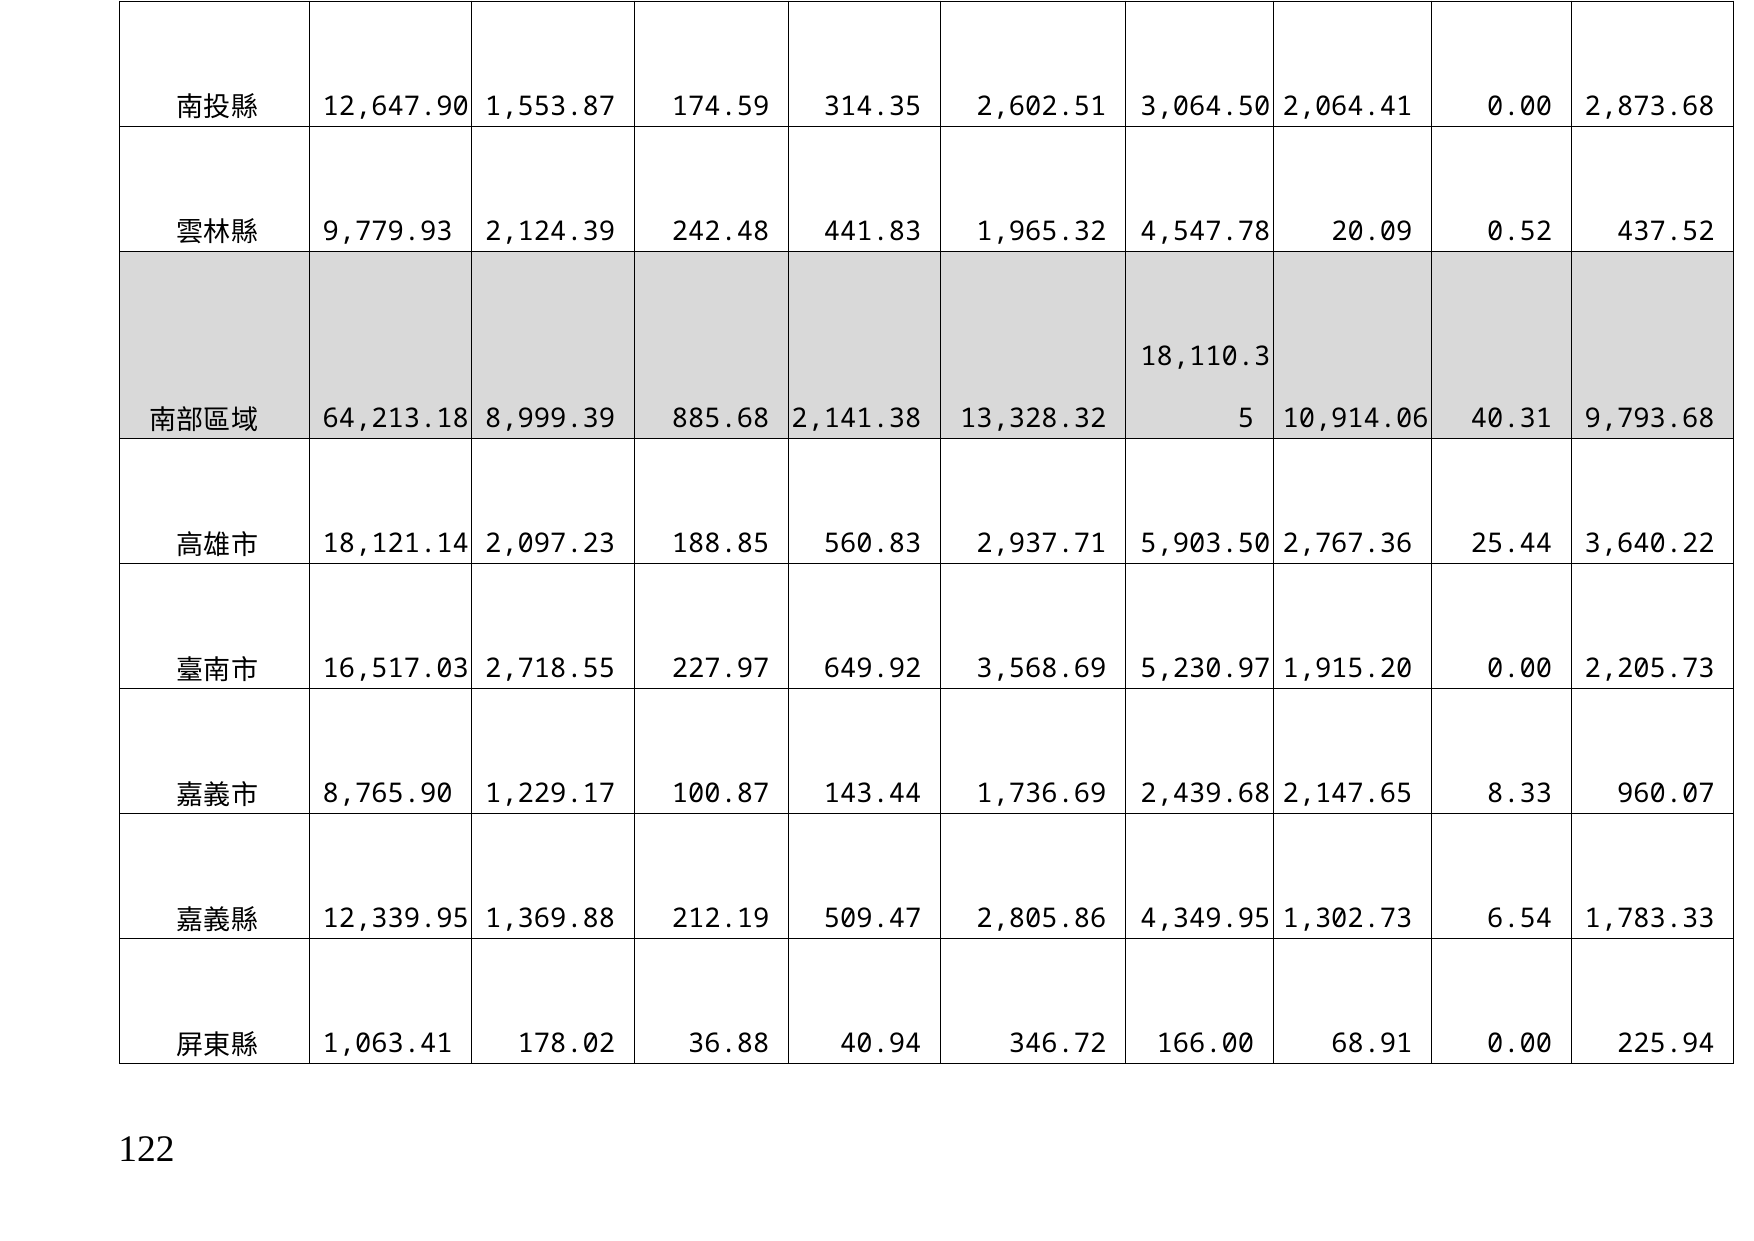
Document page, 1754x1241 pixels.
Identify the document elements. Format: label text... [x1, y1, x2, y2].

table_cell 2,602.51 [941, 2, 1125, 126]
table_cell 1,783.33 [1572, 814, 1733, 938]
table_cell 1,965.32 [941, 127, 1125, 251]
table_cell 2,124.39 [472, 127, 634, 251]
table_cell 南部區域 [120, 252, 309, 438]
table_cell 1,736.69 [941, 689, 1125, 813]
table_cell 1,302.73 [1274, 814, 1431, 938]
table_cell 1,229.17 [472, 689, 634, 813]
table_cell 649.92 [789, 564, 940, 688]
table_cell 143.44 [789, 689, 940, 813]
table_cell 314.35 [789, 2, 940, 126]
table_cell 346.72 [941, 939, 1125, 1063]
table_cell 242.48 [635, 127, 788, 251]
table_cell 509.47 [789, 814, 940, 938]
table_cell 40.94 [789, 939, 940, 1063]
table_cell 441.83 [789, 127, 940, 251]
table_cell 8,999.39 [472, 252, 634, 438]
table_cell 1,553.87 [472, 2, 634, 126]
table_cell 2,147.65 [1274, 689, 1431, 813]
table_cell 2,873.68 [1572, 2, 1733, 126]
table_cell 16,517.03 [310, 564, 471, 688]
table_cell 0.52 [1432, 127, 1571, 251]
table_cell 18,121.14 [310, 439, 471, 563]
table_cell 25.44 [1432, 439, 1571, 563]
table_cell 20.09 [1274, 127, 1431, 251]
table_cell 18,110.35 [1126, 252, 1273, 438]
table_cell 高雄市 [120, 439, 309, 563]
table_cell 560.83 [789, 439, 940, 563]
table_cell 4,349.95 [1126, 814, 1273, 938]
table_cell 437.52 [1572, 127, 1733, 251]
table_cell 12,339.95 [310, 814, 471, 938]
table_cell 960.07 [1572, 689, 1733, 813]
table_cell 嘉義縣 [120, 814, 309, 938]
table_cell 5,903.50 [1126, 439, 1273, 563]
table_cell 12,647.90 [310, 2, 471, 126]
table_cell 2,767.36 [1274, 439, 1431, 563]
table_cell 9,793.68 [1572, 252, 1733, 438]
table_cell 3,568.69 [941, 564, 1125, 688]
table_cell 2,439.68 [1126, 689, 1273, 813]
table_cell 40.31 [1432, 252, 1571, 438]
table_cell 166.00 [1126, 939, 1273, 1063]
table_cell 1,063.41 [310, 939, 471, 1063]
table_cell 屏東縣 [120, 939, 309, 1063]
table_cell 13,328.32 [941, 252, 1125, 438]
table_cell 2,718.55 [472, 564, 634, 688]
table_cell 225.94 [1572, 939, 1733, 1063]
table_cell 0.00 [1432, 939, 1571, 1063]
table_cell 174.59 [635, 2, 788, 126]
table_cell 178.02 [472, 939, 634, 1063]
table_cell 227.97 [635, 564, 788, 688]
table_cell 4,547.78 [1126, 127, 1273, 251]
table_cell 2,937.71 [941, 439, 1125, 563]
table_cell 2,097.23 [472, 439, 634, 563]
table_cell 188.85 [635, 439, 788, 563]
table_cell 212.19 [635, 814, 788, 938]
table_cell 雲林縣 [120, 127, 309, 251]
table_cell 嘉義市 [120, 689, 309, 813]
table_cell 2,141.38 [789, 252, 940, 438]
table_cell 2,205.73 [1572, 564, 1733, 688]
table_cell 8,765.90 [310, 689, 471, 813]
table_cell 3,640.22 [1572, 439, 1733, 563]
table_cell 臺南市 [120, 564, 309, 688]
table_cell 南投縣 [120, 2, 309, 126]
table_cell 10,914.06 [1274, 252, 1431, 438]
table_cell 68.91 [1274, 939, 1431, 1063]
table_cell 8.33 [1432, 689, 1571, 813]
table_cell 36.88 [635, 939, 788, 1063]
table_cell 6.54 [1432, 814, 1571, 938]
table_cell 9,779.93 [310, 127, 471, 251]
table_cell 2,064.41 [1274, 2, 1431, 126]
table_cell 3,064.50 [1126, 2, 1273, 126]
table_cell 0.00 [1432, 2, 1571, 126]
table_cell 100.87 [635, 689, 788, 813]
table_cell 885.68 [635, 252, 788, 438]
table_cell 2,805.86 [941, 814, 1125, 938]
table_cell 64,213.18 [310, 252, 471, 438]
table_cell 1,369.88 [472, 814, 634, 938]
table_cell 5,230.97 [1126, 564, 1273, 688]
table_cell 0.00 [1432, 564, 1571, 688]
table_cell 1,915.20 [1274, 564, 1431, 688]
